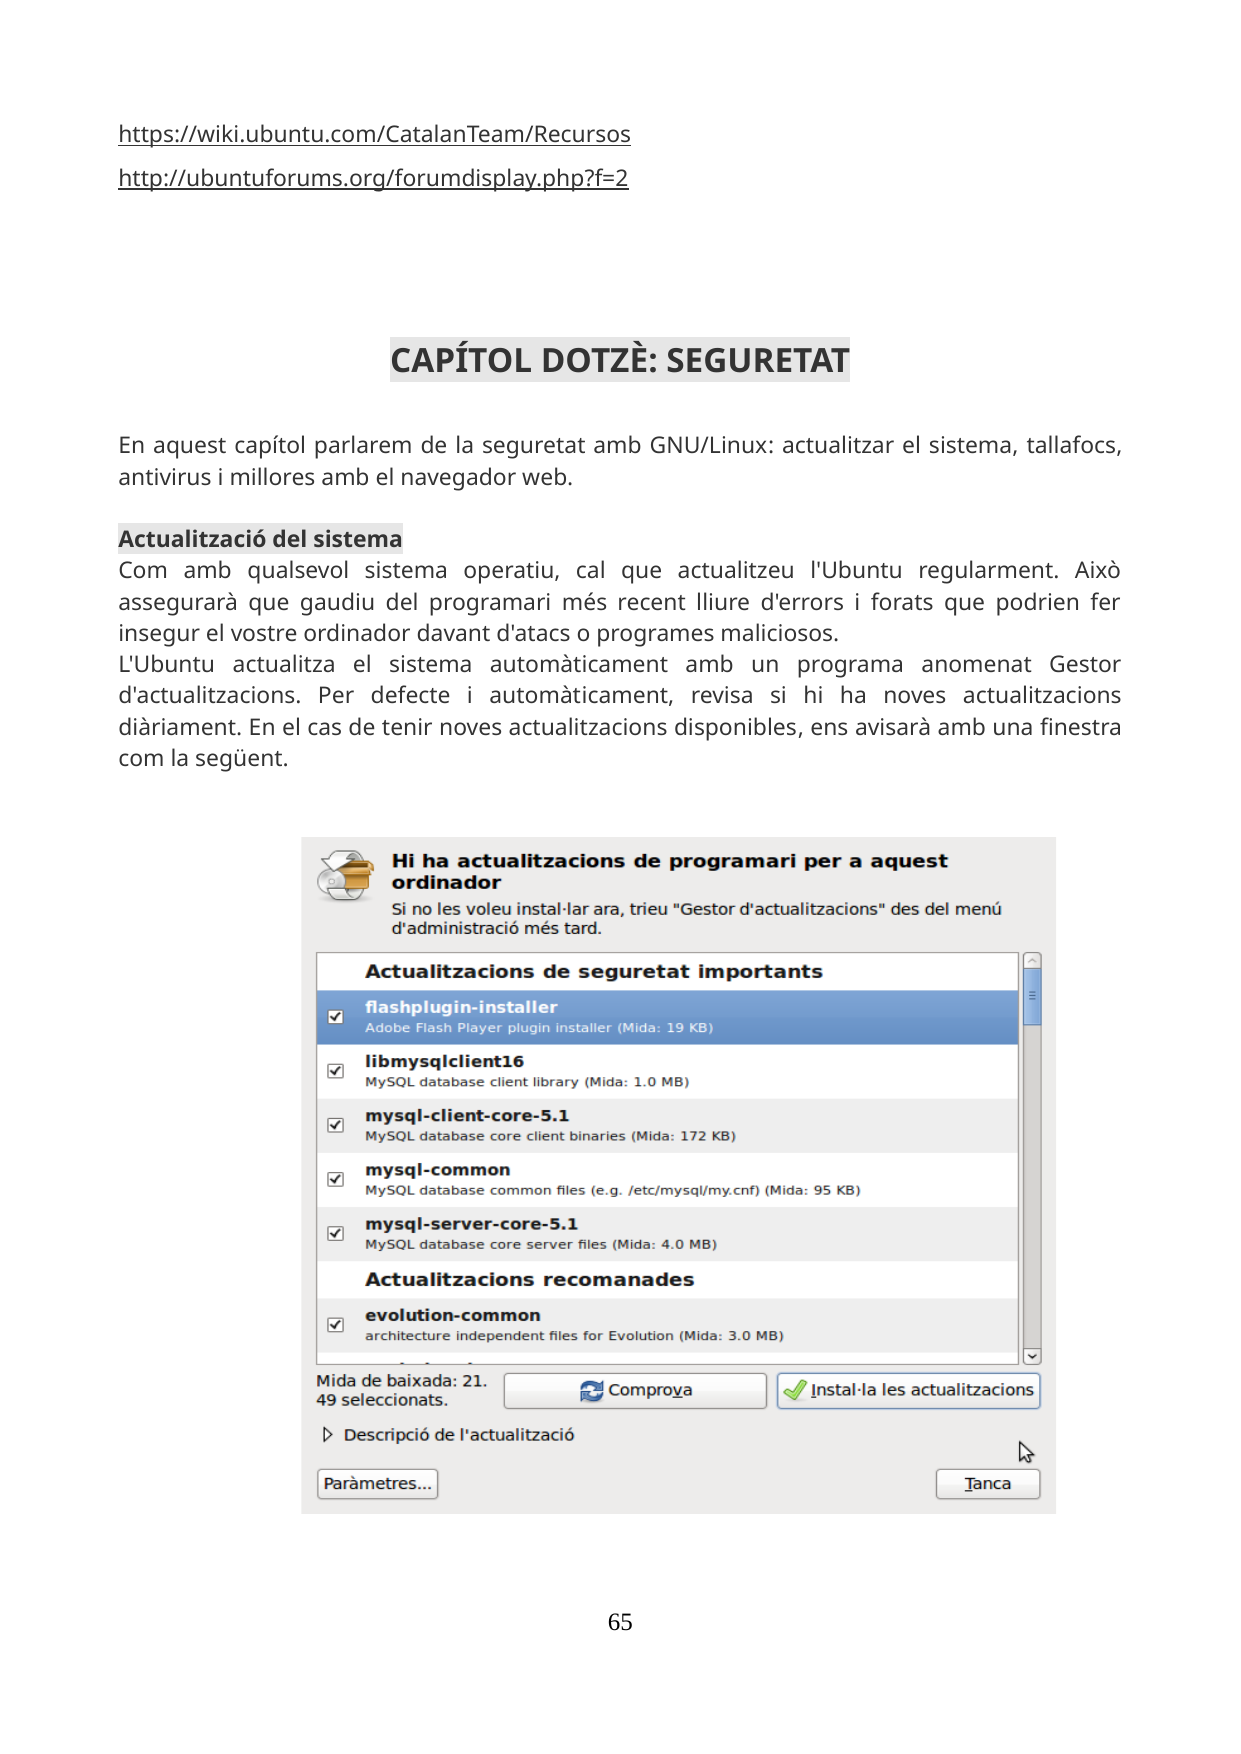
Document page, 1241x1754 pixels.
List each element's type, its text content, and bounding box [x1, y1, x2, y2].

text https://wiki.ubuntu.com/CatalanTeam/Recursos [118, 118, 1122, 149]
text Actualització del sistema [118, 523, 1122, 554]
text En aquest capítol parlarem de la seguretat amb GNU/Linux: actualitzar el sistema, tallafocs, antivirus i millores amb el navegador web. [118, 429, 1122, 492]
text Com amb qualsevol sistema operatiu, cal que actualitzeu l'Ubuntu regularment. Això assegurarà que gaudiu del programari més recent lliure d'errors i forats que podrien fer insegur el vostre ordinador davant d'atacs o programes maliciosos. [118, 554, 1122, 648]
picture [301, 837, 1057, 1514]
text CAPÍTOL DOTZÈ: SEGURETAT [118, 337, 1122, 382]
text http://ubuntuforums.org/forumdisplay.php?f=2 [118, 162, 1122, 193]
text L'Ubuntu actualitza el sistema automàticament amb un programa anomenat Gestor d'actualitzacions. Per defecte i automàticament, revisa si hi ha noves actualitzacions diàriament. En el cas de tenir noves actualitzacions disponibles, ens avisarà amb una finestra com la següent. [118, 648, 1122, 773]
